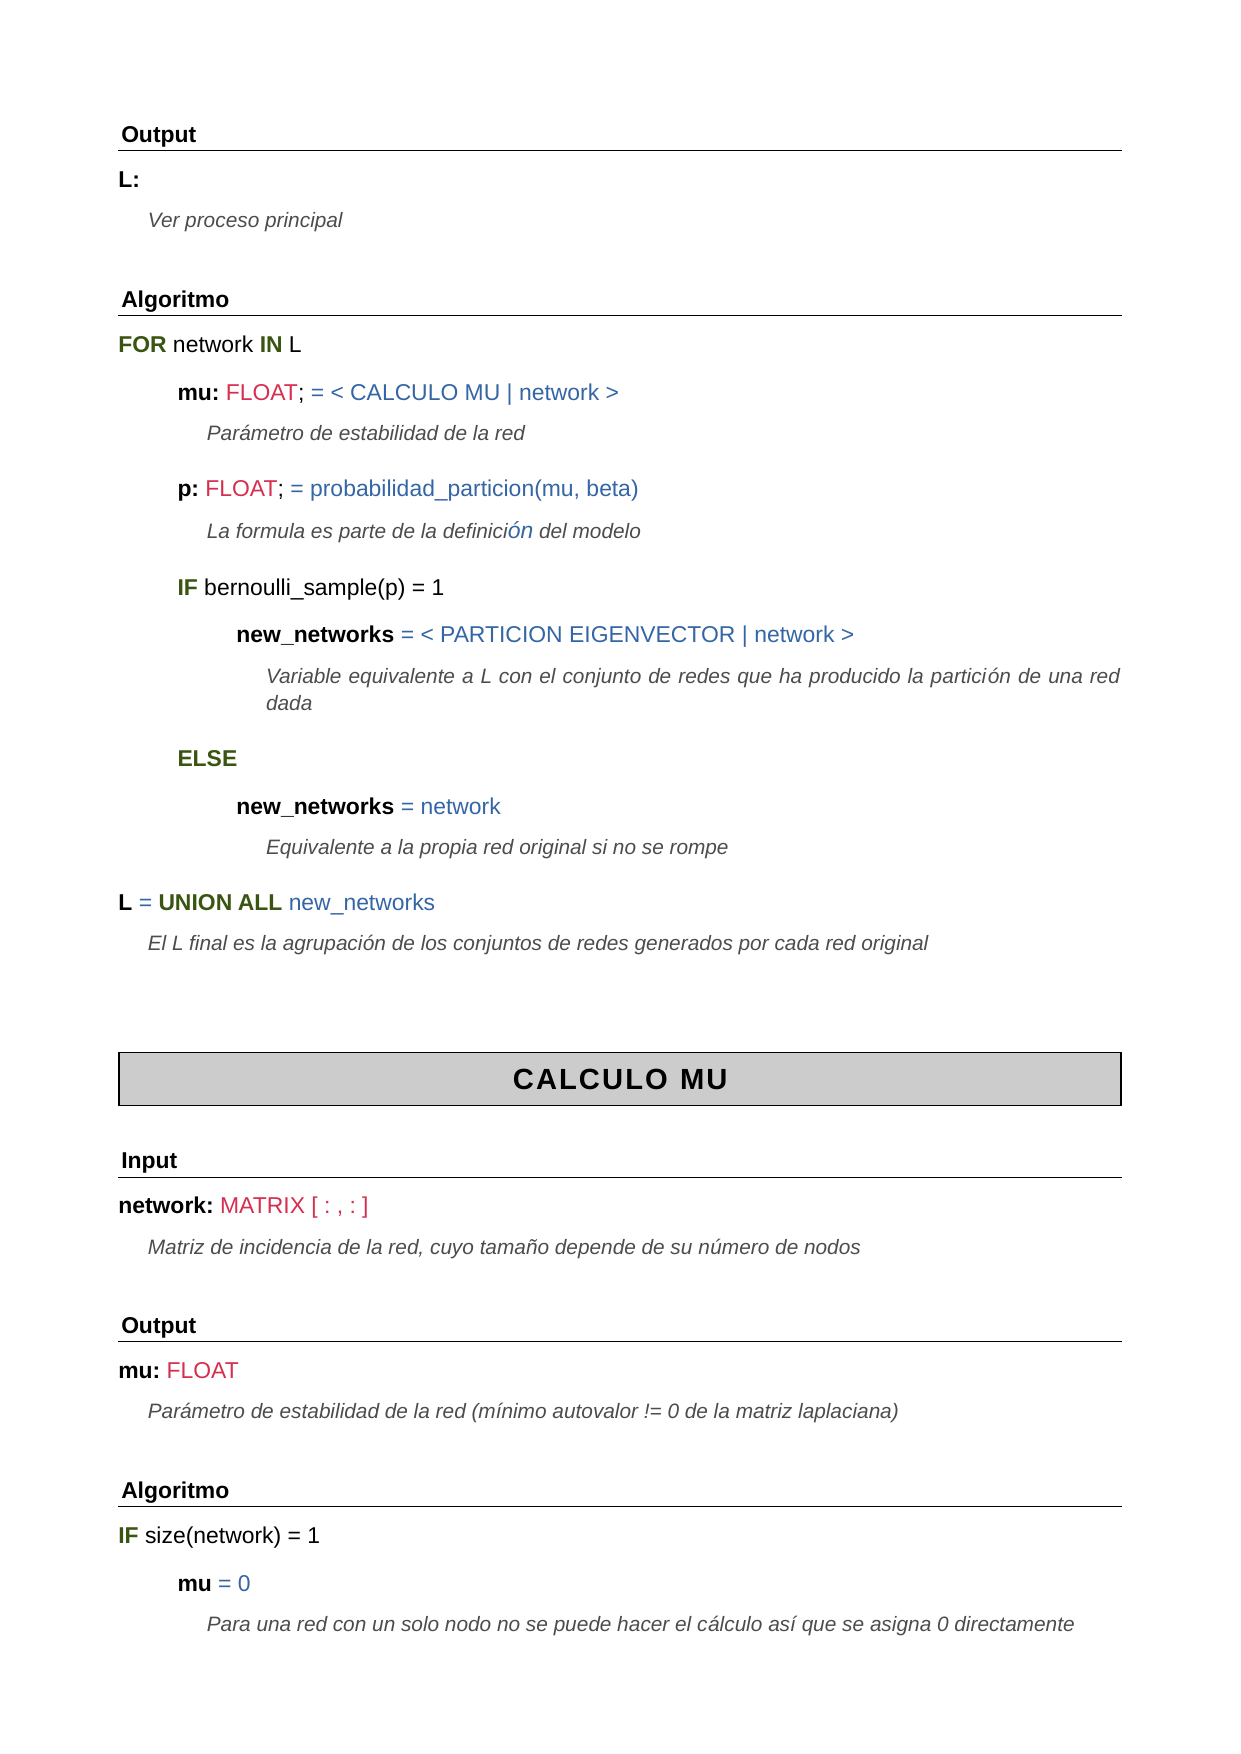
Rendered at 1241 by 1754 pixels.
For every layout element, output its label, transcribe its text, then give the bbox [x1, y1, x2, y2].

text ELSE [177, 745, 1122, 771]
text network: MATRIX [ : , : ] [118, 1192, 1122, 1219]
text Matriz de incidencia de la red, cuyo tamaño depende de su número de nodos [148, 1234, 1122, 1258]
text mu: FLOAT; = < CALCULO MU | network > [177, 379, 1122, 405]
subtitle Algoritmo [118, 1474, 1122, 1506]
text Ver proceso principal [148, 208, 1122, 232]
text L: [118, 166, 1122, 192]
subtitle Algoritmo [118, 283, 1122, 315]
subtitle CALCULO MU [120, 1053, 1120, 1105]
text p: FLOAT; = probabilidad_particion(mu, beta) [177, 475, 1122, 501]
subtitle Output [118, 118, 1122, 150]
subtitle Output [118, 1309, 1122, 1341]
text IF bernoulli_sample(p) = 1 [177, 573, 1122, 600]
text new_networks = < PARTICION EIGENVECTOR | network > [236, 621, 1122, 648]
text La formula es parte de la definición del modelo [207, 517, 1122, 543]
text Para una red con un solo nodo no se puede hacer el cálculo así que se asigna 0 directamente [207, 1612, 1122, 1636]
text L = UNION ALL new_networks [118, 889, 1122, 915]
text Parámetro de estabilidad de la red [207, 421, 1122, 445]
text El L final es la agrupación de los conjuntos de redes generados por cada red original [148, 931, 1122, 955]
text mu: FLOAT [118, 1357, 1122, 1383]
text IF size(network) = 1 [118, 1522, 1122, 1548]
text new_networks = network [236, 793, 1122, 819]
text Variable equivalente a L con el conjunto de redes que ha producido la partición de una red dada [266, 663, 1122, 715]
text mu = 0 [177, 1570, 1122, 1596]
subtitle Input [118, 1144, 1122, 1177]
text Parámetro de estabilidad de la red (mínimo autovalor != 0 de la matriz laplaciana) [148, 1399, 1122, 1423]
text FOR network IN L [118, 331, 1122, 357]
text Equivalente a la propia red original si no se rompe [266, 835, 1122, 859]
